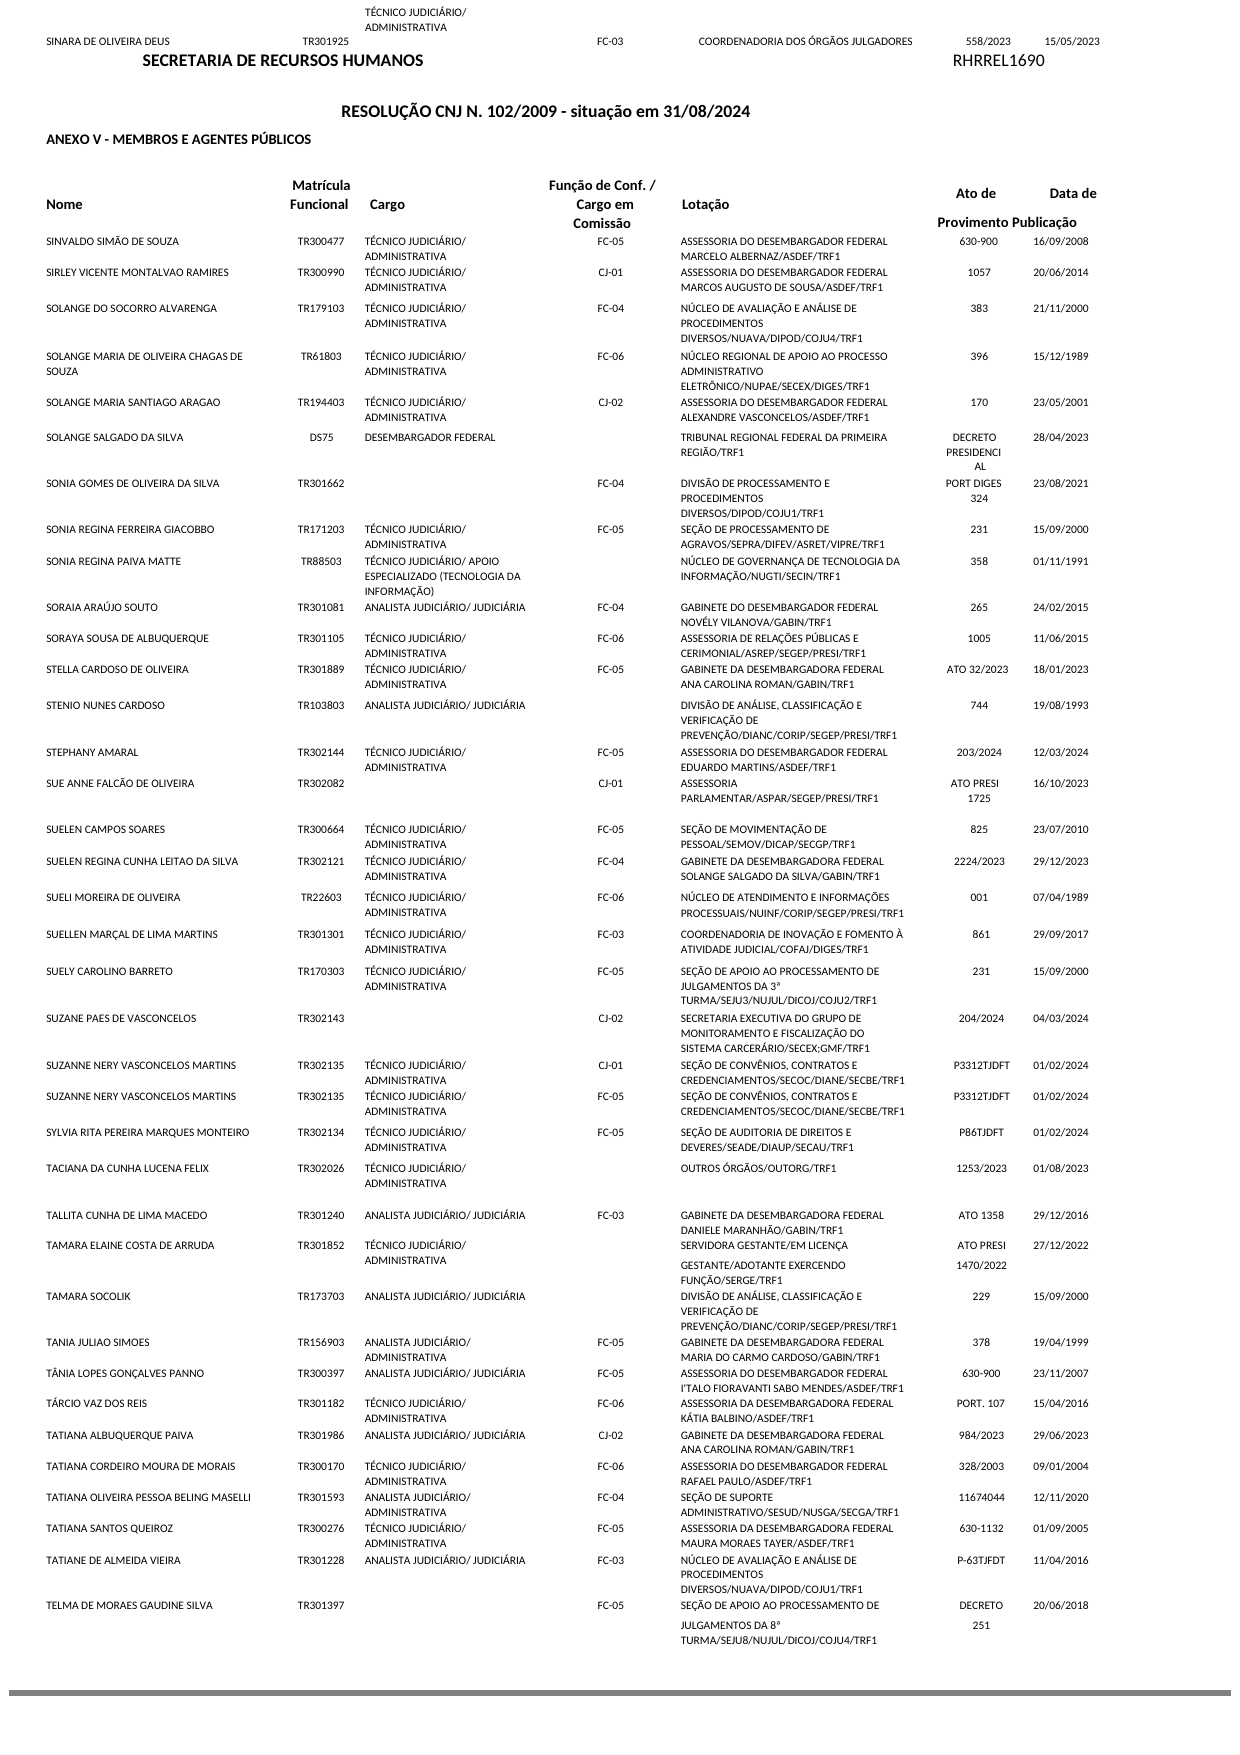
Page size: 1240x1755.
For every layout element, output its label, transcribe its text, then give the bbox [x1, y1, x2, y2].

table_cell SEÇÃO DE APOIO AO PROCESSAMENTO DE 231 JULGAMENTOS DA 3ª TURMA/SEJU3/NUJUL/DICOJ/COJU2/TRF1 [681, 964, 1033, 1012]
table_cell 21/11/2000 [1033, 302, 1099, 349]
table_cell ASSESSORIA DA DESEMBARGADORA FEDERAL PORT. 107 KÁTIA BALBINO/ASDEF/TRF1 [681, 1397, 1033, 1428]
table_cell [549, 130, 681, 177]
table_cell FC-05 [549, 823, 681, 854]
table_cell 29/09/2017 [1033, 928, 1099, 964]
table_cell 744 [938, 699, 1033, 745]
table_cell [549, 1162, 681, 1208]
table_cell TÉCNICO JUDICIÁRIO/ ADMINISTRATIVA [365, 631, 549, 662]
table_cell TR300276 [290, 1522, 364, 1553]
table_cell CJ-02 [549, 1012, 681, 1058]
table_cell 23/08/2021 [1033, 476, 1099, 523]
table_cell NÚCLEO DE AVALIAÇÃO E ANÁLISE DE PROCEDIMENTOS DIVERSOS/NUAVA/DIPOD/COJU4/TRF1 [681, 302, 937, 349]
table_cell SUE ANNE FALCÃO DE OLIVEIRA [46, 776, 290, 823]
table_cell DIVISÃO DE ANÁLISE, CLASSIFICAÇÃO E 229 VERIFICAÇÃO DE PREVENÇÃO/DIANC/CORIP/SEGEP/PRESI/TRF1 [681, 1289, 1033, 1335]
table_cell SERVIDORA GESTANTE/EM LICENÇA ATO PRESI GESTANTE/ADOTANTE EXERCENDO 1470/2022 FUNÇÃO/SERGE/TRF1 [681, 1239, 1033, 1289]
table_cell TR156903 [290, 1335, 364, 1366]
table_cell ASSESSORIA DA DESEMBARGADORA FEDERAL 630-1132 MAURA MORAES TAYER/ASDEF/TRF1 [681, 1522, 1033, 1553]
table_cell TÉCNICO JUDICIÁRIO/ ADMINISTRATIVA [365, 1058, 549, 1089]
table_cell 630-900 [938, 234, 1033, 266]
table_cell TR301182 [290, 1397, 364, 1428]
table_cell TR301986 [290, 1428, 364, 1459]
table_cell FC-03 [549, 1553, 681, 1598]
table_cell GABINETE DA DESEMBARGADORA FEDERAL 984/2023 ANA CAROLINA ROMAN/GABIN/TRF1 [681, 1428, 1033, 1459]
table_cell TÁRCIO VAZ DOS REIS [46, 1397, 290, 1428]
table_cell TR301240 [290, 1208, 364, 1239]
table_cell SONIA REGINA PAIVA MATTE [46, 554, 290, 601]
table_cell TR302135 [290, 1058, 364, 1089]
table_cell ANALISTA JUDICIÁRIO/ JUDICIÁRIA [365, 1208, 549, 1239]
table_cell SUZANNE NERY VASCONCELOS MARTINS [46, 1058, 290, 1089]
table_cell 29/12/2016 [1033, 1208, 1099, 1239]
table_cell TAMARA ELAINE COSTA DE ARRUDA [46, 1239, 290, 1289]
table_cell SOLANGE DO SOCORRO ALVARENGA [46, 302, 290, 349]
table_cell FC-05 [549, 1599, 681, 1649]
table_cell 170 [938, 395, 1033, 430]
table_cell SINVALDO SIMÃO DE SOUZA [46, 234, 290, 266]
table_cell FC-05 [549, 663, 681, 698]
table_cell TR301662 [290, 476, 364, 523]
table_cell STEPHANY AMARAL [46, 745, 290, 776]
table_cell ANALISTA JUDICIÁRIO/ ADMINISTRATIVA [365, 1335, 549, 1366]
table_cell [365, 1599, 549, 1649]
table_cell 15/09/2000 [1033, 523, 1099, 554]
table_cell TR301105 [290, 631, 364, 662]
text SINARA DE OLIVEIRA DEUS TR301925 FC-03 COORDENADORIA DOS ÓRGÃOS JULGADORES 558/2023 15/05/2023 [46, 34, 1100, 48]
table_cell FC-06 [549, 1459, 681, 1490]
table_cell TÉCNICO JUDICIÁRIO/ ADMINISTRATIVA [365, 823, 549, 854]
table_cell ANALISTA JUDICIÁRIO/ JUDICIÁRIA [365, 1289, 549, 1335]
table_cell TÉCNICO JUDICIÁRIO/ ADMINISTRATIVA [365, 854, 549, 890]
table_cell SECRETARIA EXECUTIVA DO GRUPO DE 204/2024 MONITORAMENTO E FISCALIZAÇÃO DO SISTEMA CARCERÁRIO/SECEX;GMF/TRF1 [681, 1012, 1033, 1058]
table_cell TATIANE DE ALMEIDA VIEIRA [46, 1553, 290, 1598]
table_cell 29/06/2023 [1033, 1428, 1099, 1459]
table_cell TACIANA DA CUNHA LUCENA FELIX [46, 1162, 290, 1208]
table_cell 15/09/2000 [1033, 1289, 1099, 1335]
table_cell TÉCNICO JUDICIÁRIO/ ADMINISTRATIVA [365, 1162, 549, 1208]
table_cell 15/04/2016 [1033, 1397, 1099, 1428]
table_cell NÚCLEO DE GOVERNANÇA DE TECNOLOGIA DA INFORMAÇÃO/NUGTI/SECIN/TRF1 [681, 554, 937, 601]
table_cell CJ-02 [549, 395, 681, 430]
table_cell TR301228 [290, 1553, 364, 1598]
table_cell TÉCNICO JUDICIÁRIO/ ADMINISTRATIVA [365, 964, 549, 1012]
table_cell ASSESSORIA DO DESEMBARGADOR FEDERAL ALEXANDRE VASCONCELOS/ASDEF/TRF1 [681, 395, 937, 430]
table_cell TR300477 [290, 234, 364, 266]
table_cell ATO 32/2023 [938, 663, 1033, 698]
table_cell TR173703 [290, 1289, 364, 1335]
table_cell SONIA REGINA FERREIRA GIACOBBO [46, 523, 290, 554]
table_cell SUELY CAROLINO BARRETO [46, 964, 290, 1012]
table_cell GABINETE DA DESEMBARGADORA FEDERAL SOLANGE SALGADO DA SILVA/GABIN/TRF1 [681, 854, 937, 890]
table_cell TR300664 [290, 823, 364, 854]
table_cell SORAIA ARAÚJO SOUTO [46, 601, 290, 631]
table_cell ANEXO V - MEMBROS E AGENTES PÚBLICOS [46, 130, 549, 177]
table_cell TR302135 [290, 1089, 364, 1125]
table_cell TR302026 [290, 1162, 364, 1208]
table_cell TÉCNICO JUDICIÁRIO/ ADMINISTRATIVA [365, 1239, 549, 1289]
table_cell ASSESSORIA DO DESEMBARGADOR FEDERAL 328/2003 RAFAEL PAULO/ASDEF/TRF1 [681, 1459, 1033, 1490]
table_cell GABINETE DA DESEMBARGADORA FEDERAL ATO 1358 DANIELE MARANHÃO/GABIN/TRF1 [681, 1208, 1033, 1239]
table_cell TR170303 [290, 964, 364, 1012]
table_cell Lotação [681, 177, 937, 234]
table_cell 203/2024 [938, 745, 1033, 776]
table_cell SONIA GOMES DE OLIVEIRA DA SILVA [46, 476, 290, 523]
table_cell 01/09/2005 [1033, 1522, 1099, 1553]
table_cell FC-05 [549, 1522, 681, 1553]
table_cell TR300990 [290, 266, 364, 302]
table_cell 23/11/2007 [1033, 1366, 1099, 1397]
table_cell 24/02/2015 [1033, 601, 1099, 631]
table_cell 825 [938, 823, 1033, 854]
table_cell FC-05 [549, 964, 681, 1012]
table_cell TR301593 [290, 1490, 364, 1522]
table_cell 11/06/2015 [1033, 631, 1099, 662]
table_cell 16/09/2008 [1033, 234, 1099, 266]
table_cell CJ-02 [549, 1428, 681, 1459]
table_cell 23/05/2001 [1033, 395, 1099, 430]
table_cell ASSESSORIA DO DESEMBARGADOR FEDERAL MARCELO ALBERNAZ/ASDEF/TRF1 [681, 234, 937, 266]
table_cell Cargo [365, 177, 549, 234]
table_cell COORDENADORIA DE INOVAÇÃO E FOMENTO À 861 ATIVIDADE JUDICIAL/COFAJ/DIGES/TRF1 [681, 928, 1033, 964]
table_cell TR301301 [290, 928, 364, 964]
table_cell 04/03/2024 [1033, 1012, 1099, 1058]
table_cell TÉCNICO JUDICIÁRIO/ ADMINISTRATIVA [365, 395, 549, 430]
table_cell TR301397 [290, 1599, 364, 1649]
table_cell SORAYA SOUSA DE ALBUQUERQUE [46, 631, 290, 662]
table_cell ANALISTA JUDICIÁRIO/ JUDICIÁRIA [365, 601, 549, 631]
table_header SECRETARIA DE RECURSOS HUMANOS RESOLUÇÃO CNJ N. 102/2009 - situação em 31/08/2024 [46, 49, 937, 130]
table_cell TAMARA SOCOLIK [46, 1289, 290, 1335]
table_cell [549, 699, 681, 745]
table_cell [549, 430, 681, 476]
table_cell TR194403 [290, 395, 364, 430]
table_cell 1005 [938, 631, 1033, 662]
table_cell TÉCNICO JUDICIÁRIO/ ADMINISTRATIVA [365, 1125, 549, 1162]
table_cell Ato de Data de Provimento Publicação [938, 177, 1099, 234]
table_cell SEÇÃO DE CONVÊNIOS, CONTRATOS E P3312TJDFT CREDENCIAMENTOS/SECOC/DIANE/SECBE/TRF1 [681, 1089, 1033, 1125]
table_cell ASSESSORIA DE RELAÇÕES PÚBLICAS E CERIMONIAL/ASREP/SEGEP/PRESI/TRF1 [681, 631, 937, 662]
table_cell TR302144 [290, 745, 364, 776]
table_cell [365, 476, 549, 523]
table_cell FC-04 [549, 1490, 681, 1522]
table_cell SYLVIA RITA PEREIRA MARQUES MONTEIRO [46, 1125, 290, 1162]
table_cell FC-05 [549, 1335, 681, 1366]
table_cell STELLA CARDOSO DE OLIVEIRA [46, 663, 290, 698]
table_cell FC-03 [549, 928, 681, 964]
table_cell FC-03 [549, 1208, 681, 1239]
table_cell 20/06/2014 [1033, 266, 1099, 302]
table_cell 396 [938, 349, 1033, 395]
table_cell TELMA DE MORAES GAUDINE SILVA [46, 1599, 290, 1649]
table_cell DESEMBARGADOR FEDERAL [365, 430, 549, 476]
table_cell 2224/2023 [938, 854, 1033, 890]
table_cell FC-04 [549, 476, 681, 523]
table_cell SEÇÃO DE PROCESSAMENTO DE AGRAVOS/SEPRA/DIFEV/ASRET/VIPRE/TRF1 [681, 523, 937, 554]
table_cell NÚCLEO DE ATENDIMENTO E INFORMAÇÕES [681, 890, 937, 906]
table_cell ASSESSORIA DO DESEMBARGADOR FEDERAL 630-900 I'TALO FIORAVANTI SABO MENDES/ASDEF/TRF1 [681, 1366, 1033, 1397]
table_cell 12/11/2020 [1033, 1490, 1099, 1522]
table_cell GABINETE DO DESEMBARGADOR FEDERAL NOVÉLY VILANOVA/GABIN/TRF1 [681, 601, 937, 631]
table_cell SUZANNE NERY VASCONCELOS MARTINS [46, 1089, 290, 1125]
table_cell TALLITA CUNHA DE LIMA MACEDO [46, 1208, 290, 1239]
table_cell TATIANA ALBUQUERQUE PAIVA [46, 1428, 290, 1459]
table_cell TÉCNICO JUDICIÁRIO/ ADMINISTRATIVA [365, 890, 549, 928]
table_cell CJ-01 [549, 1058, 681, 1089]
table_cell 12/03/2024 [1033, 745, 1099, 776]
table_cell STENIO NUNES CARDOSO [46, 699, 290, 745]
table_cell DIVISÃO DE ANÁLISE, CLASSIFICAÇÃO E VERIFICAÇÃO DE PREVENÇÃO/DIANC/CORIP/SEGEP/PRESI/TRF1 [681, 699, 937, 745]
table_cell FC-04 [549, 854, 681, 890]
table_cell 265 [938, 601, 1033, 631]
table_cell PROCESSUAIS/NUINF/CORIP/SEGEP/PRESI/TRF1 [681, 906, 1033, 928]
table_cell TR179103 [290, 302, 364, 349]
table_cell SIRLEY VICENTE MONTALVAO RAMIRES [46, 266, 290, 302]
table_cell FC-06 [549, 349, 681, 395]
table_cell FC-06 [549, 890, 681, 928]
table_cell OUTROS ÓRGÃOS/OUTORG/TRF1 1253/2023 [681, 1162, 1033, 1208]
table_cell SOLANGE SALGADO DA SILVA [46, 430, 290, 476]
table_cell NÚCLEO REGIONAL DE APOIO AO PROCESSO ADMINISTRATIVO ELETRÔNICO/NUPAE/SECEX/DIGES/TRF1 [681, 349, 937, 395]
table_cell FC-06 [549, 1397, 681, 1428]
table_cell 19/04/1999 [1033, 1335, 1099, 1366]
table_cell TR300170 [290, 1459, 364, 1490]
table_cell GABINETE DA DESEMBARGADORA FEDERAL ANA CAROLINA ROMAN/GABIN/TRF1 [681, 663, 937, 698]
table_cell 27/12/2022 [1033, 1239, 1099, 1289]
table_cell [365, 776, 549, 823]
table_cell FC-05 [549, 523, 681, 554]
table_cell TATIANA CORDEIRO MOURA DE MORAIS [46, 1459, 290, 1490]
table_cell 07/04/1989 [1033, 890, 1099, 928]
table_cell TÉCNICO JUDICIÁRIO/ ADMINISTRATIVA [365, 234, 549, 266]
table_cell 01/02/2024 [1033, 1089, 1099, 1125]
table_cell TÉCNICO JUDICIÁRIO/ ADMINISTRATIVA [365, 266, 549, 302]
table_cell FC-05 [549, 1125, 681, 1162]
table_cell TÉCNICO JUDICIÁRIO/ ADMINISTRATIVA [365, 1397, 549, 1428]
table_cell FC-05 [549, 234, 681, 266]
table_cell TÉCNICO JUDICIÁRIO/ ADMINISTRATIVA [365, 523, 549, 554]
table_cell SOLANGE MARIA DE OLIVEIRA CHAGAS DE SOUZA [46, 349, 290, 395]
table_cell TÉCNICO JUDICIÁRIO/ ADMINISTRATIVA [365, 745, 549, 776]
table_cell ASSESSORIA PARLAMENTAR/ASPAR/SEGEP/PRESI/TRF1 [681, 776, 937, 823]
table_cell SUELI MOREIRA DE OLIVEIRA [46, 890, 290, 928]
table_cell [549, 554, 681, 601]
table_cell TR61803 [290, 349, 364, 395]
table_cell SEÇÃO DE MOVIMENTAÇÃO DE PESSOAL/SEMOV/DICAP/SECGP/TRF1 [681, 823, 937, 854]
table_cell Função de Conf. / Cargo em Comissão [549, 177, 681, 234]
table_cell [681, 130, 937, 177]
table_cell [549, 1239, 681, 1289]
table_cell SUZANE PAES DE VASCONCELOS [46, 1012, 290, 1058]
table_cell 1057 [938, 266, 1033, 302]
table_header RHRREL1690 [938, 49, 1099, 177]
table_cell Matrícula Funcional [290, 177, 364, 234]
table_cell 01/02/2024 [1033, 1058, 1099, 1089]
table_cell ASSESSORIA DO DESEMBARGADOR FEDERAL EDUARDO MARTINS/ASDEF/TRF1 [681, 745, 937, 776]
table_cell SUELLEN MARÇAL DE LIMA MARTINS [46, 928, 290, 964]
table_cell TÉCNICO JUDICIÁRIO/ ADMINISTRATIVA [365, 1459, 549, 1490]
table_cell ASSESSORIA DO DESEMBARGADOR FEDERAL MARCOS AUGUSTO DE SOUSA/ASDEF/TRF1 [681, 266, 937, 302]
table_cell SEÇÃO DE CONVÊNIOS, CONTRATOS E P3312TJDFT CREDENCIAMENTOS/SECOC/DIANE/SECBE/TRF1 [681, 1058, 1033, 1089]
table_cell 19/08/1993 [1033, 699, 1099, 745]
table_cell SEÇÃO DE SUPORTE 11674044 ADMINISTRATIVO/SESUD/NUSGA/SECGA/TRF1 [681, 1490, 1033, 1522]
table_cell TÉCNICO JUDICIÁRIO/ ADMINISTRATIVA [365, 663, 549, 698]
table_cell 18/01/2023 [1033, 663, 1099, 698]
table_cell ANALISTA JUDICIÁRIO/ JUDICIÁRIA [365, 1366, 549, 1397]
table_cell ATO PRESI 1725 [938, 776, 1033, 823]
table_cell TÉCNICO JUDICIÁRIO/ ADMINISTRATIVA [365, 349, 549, 395]
table_cell FC-06 [549, 631, 681, 662]
table_cell ANALISTA JUDICIÁRIO/ ADMINISTRATIVA [365, 1490, 549, 1522]
table_cell TÉCNICO JUDICIÁRIO/ ADMINISTRATIVA [365, 1522, 549, 1553]
table_cell TANIA JULIAO SIMOES [46, 1335, 290, 1366]
table_cell TR302134 [290, 1125, 364, 1162]
table_cell 01/08/2023 [1033, 1162, 1099, 1208]
table_cell DIVISÃO DE PROCESSAMENTO E PROCEDIMENTOS DIVERSOS/DIPOD/COJU1/TRF1 [681, 476, 937, 523]
table_cell DS75 [290, 430, 364, 476]
table_cell TR171203 [290, 523, 364, 554]
table_cell SOLANGE MARIA SANTIAGO ARAGAO [46, 395, 290, 430]
table_cell 15/09/2000 [1033, 964, 1099, 1012]
table_cell TR302082 [290, 776, 364, 823]
table_cell FC-04 [549, 302, 681, 349]
table_cell Nome [46, 177, 290, 234]
table_cell [549, 1289, 681, 1335]
table_cell TÉCNICO JUDICIÁRIO/ APOIO ESPECIALIZADO (TECNOLOGIA DA INFORMAÇÃO) [365, 554, 549, 601]
table_cell TR22603 [290, 890, 364, 928]
table_cell ANALISTA JUDICIÁRIO/ JUDICIÁRIA [365, 1428, 549, 1459]
table_cell FC-05 [549, 745, 681, 776]
table_cell DECRETO PRESIDENCI AL [938, 430, 1033, 476]
table_cell 09/01/2004 [1033, 1459, 1099, 1490]
table_cell TR103803 [290, 699, 364, 745]
table_cell TÂNIA LOPES GONÇALVES PANNO [46, 1366, 290, 1397]
table_cell GABINETE DA DESEMBARGADORA FEDERAL 378 MARIA DO CARMO CARDOSO/GABIN/TRF1 [681, 1335, 1033, 1366]
table_cell 01/02/2024 [1033, 1125, 1099, 1162]
table_cell [365, 1012, 549, 1058]
table_cell TATIANA OLIVEIRA PESSOA BELING MASELLI [46, 1490, 290, 1522]
table_cell SEÇÃO DE AUDITORIA DE DIREITOS E P86TJDFT DEVERES/SEADE/DIAUP/SECAU/TRF1 [681, 1125, 1033, 1162]
table_cell SUELEN CAMPOS SOARES [46, 823, 290, 854]
table_cell 01/11/1991 [1033, 554, 1099, 601]
table_cell 20/06/2018 [1033, 1599, 1099, 1649]
table_cell TR302143 [290, 1012, 364, 1058]
table_cell TR88503 [290, 554, 364, 601]
table_cell ANALISTA JUDICIÁRIO/ JUDICIÁRIA [365, 699, 549, 745]
table_cell CJ-01 [549, 266, 681, 302]
table_cell 15/12/1989 [1033, 349, 1099, 395]
table_cell CJ-01 [549, 776, 681, 823]
table_cell SEÇÃO DE APOIO AO PROCESSAMENTO DE DECRETO JULGAMENTOS DA 8ª 251 TURMA/SEJU8/NUJUL/DICOJ/COJU4/TRF1 [681, 1599, 1033, 1649]
table_cell 16/10/2023 [1033, 776, 1099, 823]
table_cell 11/04/2016 [1033, 1553, 1099, 1598]
table_cell FC-05 [549, 1089, 681, 1125]
table_cell 358 [938, 554, 1033, 601]
table_cell TR301889 [290, 663, 364, 698]
table_cell FC-04 [549, 601, 681, 631]
table_cell 29/12/2023 [1033, 854, 1099, 890]
table_cell SUELEN REGINA CUNHA LEITAO DA SILVA [46, 854, 290, 890]
table_cell TÉCNICO JUDICIÁRIO/ ADMINISTRATIVA [365, 1089, 549, 1125]
table_cell NÚCLEO DE AVALIAÇÃO E ANÁLISE DE P-63TJFDT PROCEDIMENTOS DIVERSOS/NUAVA/DIPOD/COJU1/TRF1 [681, 1553, 1033, 1598]
table_cell TATIANA SANTOS QUEIROZ [46, 1522, 290, 1553]
table_cell FC-05 [549, 1366, 681, 1397]
table_cell TRIBUNAL REGIONAL FEDERAL DA PRIMEIRA REGIÃO/TRF1 [681, 430, 937, 476]
table_cell 383 [938, 302, 1033, 349]
table_cell TR301081 [290, 601, 364, 631]
table_cell 28/04/2023 [1033, 430, 1099, 476]
table_cell 001 [938, 890, 1033, 906]
table_cell 23/07/2010 [1033, 823, 1099, 854]
table_cell TÉCNICO JUDICIÁRIO/ ADMINISTRATIVA [365, 928, 549, 964]
table_cell TR300397 [290, 1366, 364, 1397]
table_cell TR302121 [290, 854, 364, 890]
table_cell 231 [938, 523, 1033, 554]
table_cell PORT DIGES 324 [938, 476, 1033, 523]
table_cell TR301852 [290, 1239, 364, 1289]
table_cell TÉCNICO JUDICIÁRIO/ ADMINISTRATIVA [365, 302, 549, 349]
table_cell ANALISTA JUDICIÁRIO/ JUDICIÁRIA [365, 1553, 549, 1598]
